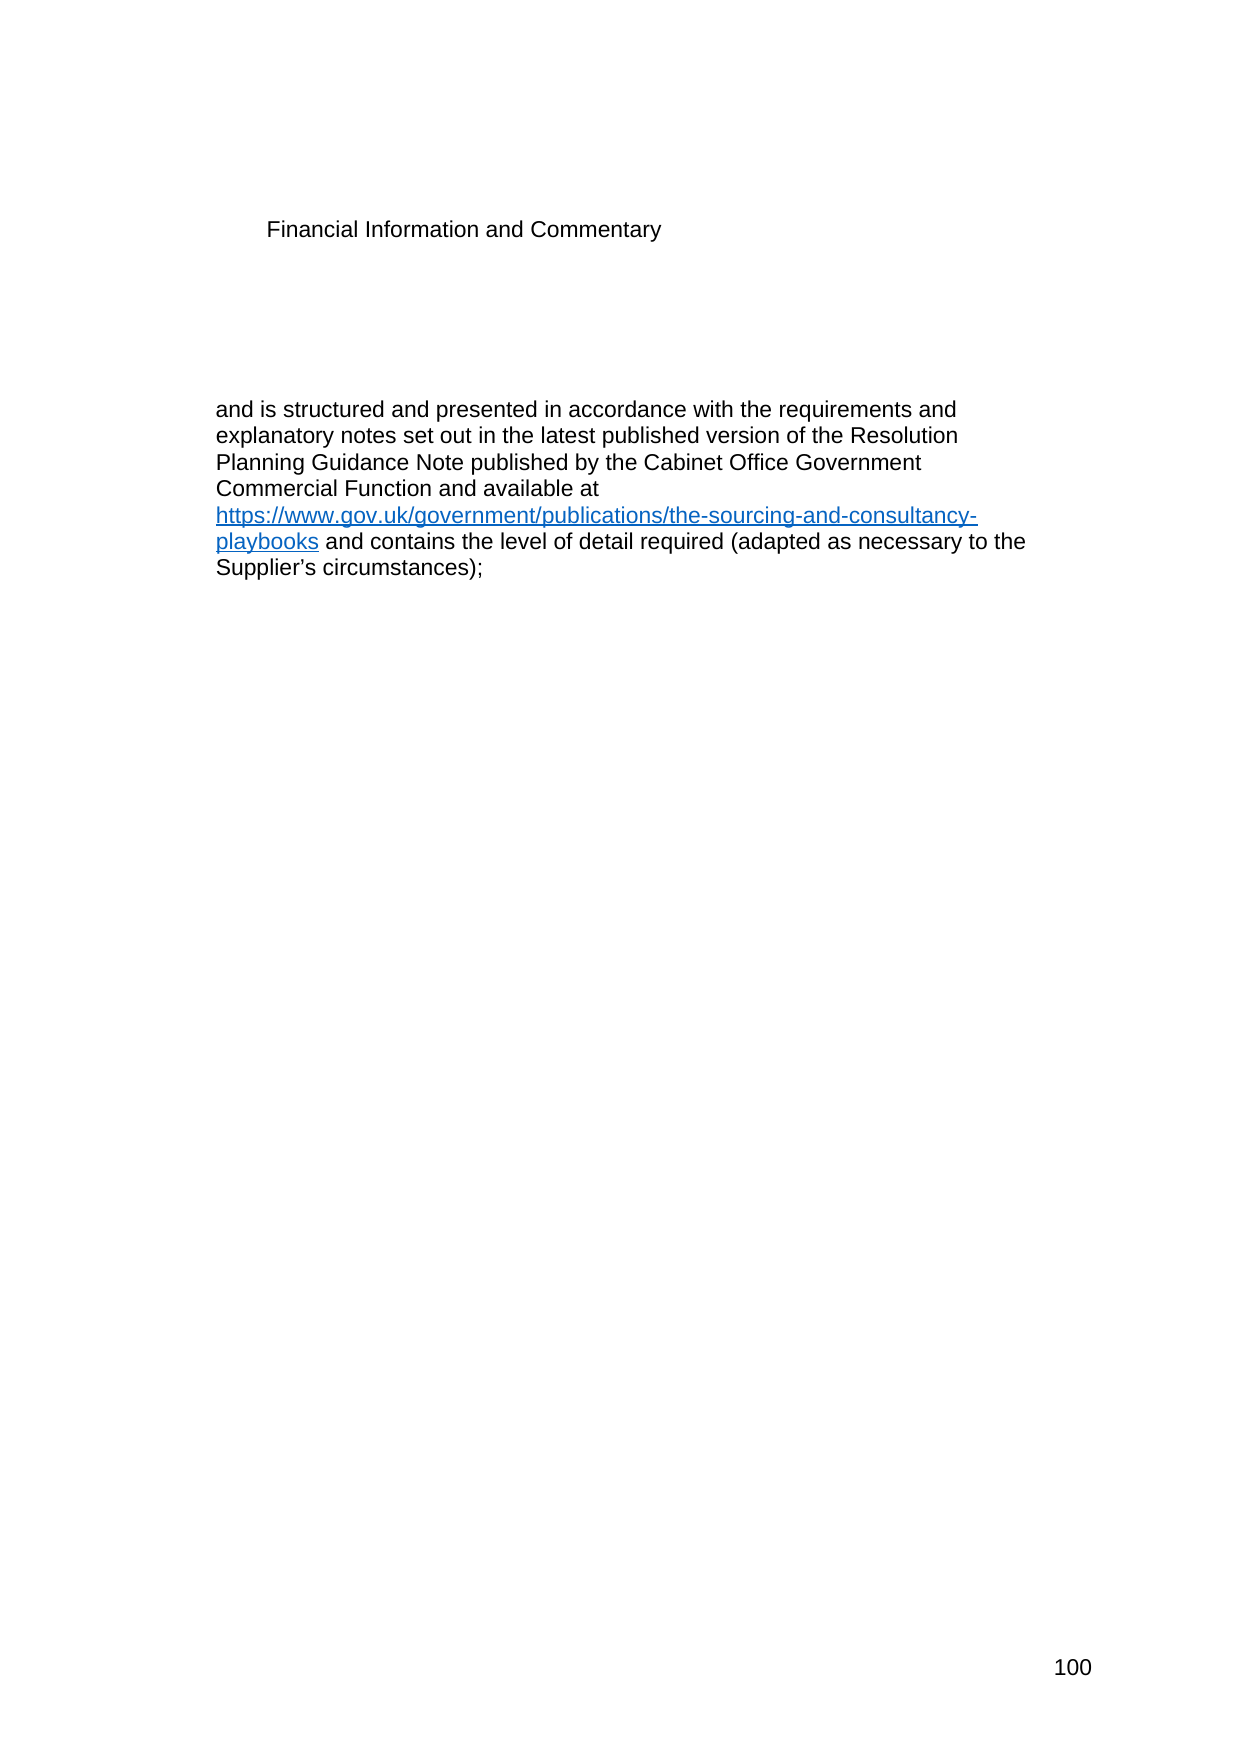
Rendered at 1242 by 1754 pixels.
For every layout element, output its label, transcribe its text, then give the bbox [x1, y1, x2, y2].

subtitle and is structured and presented in accordance with the requirements and explanatory notes set out in the latest published version of the Resolution Planning Guidance Note published by the Cabinet Office Government Commercial Function and available at https://www.gov.uk/government/publications/the-sourcing-and-consultancy-playbooks and contains the level of detail required (adapted as necessary to the Supplier’s circumstances); [151, 332, 1091, 581]
subtitle Financial Information and Commentary [196, 151, 1091, 307]
